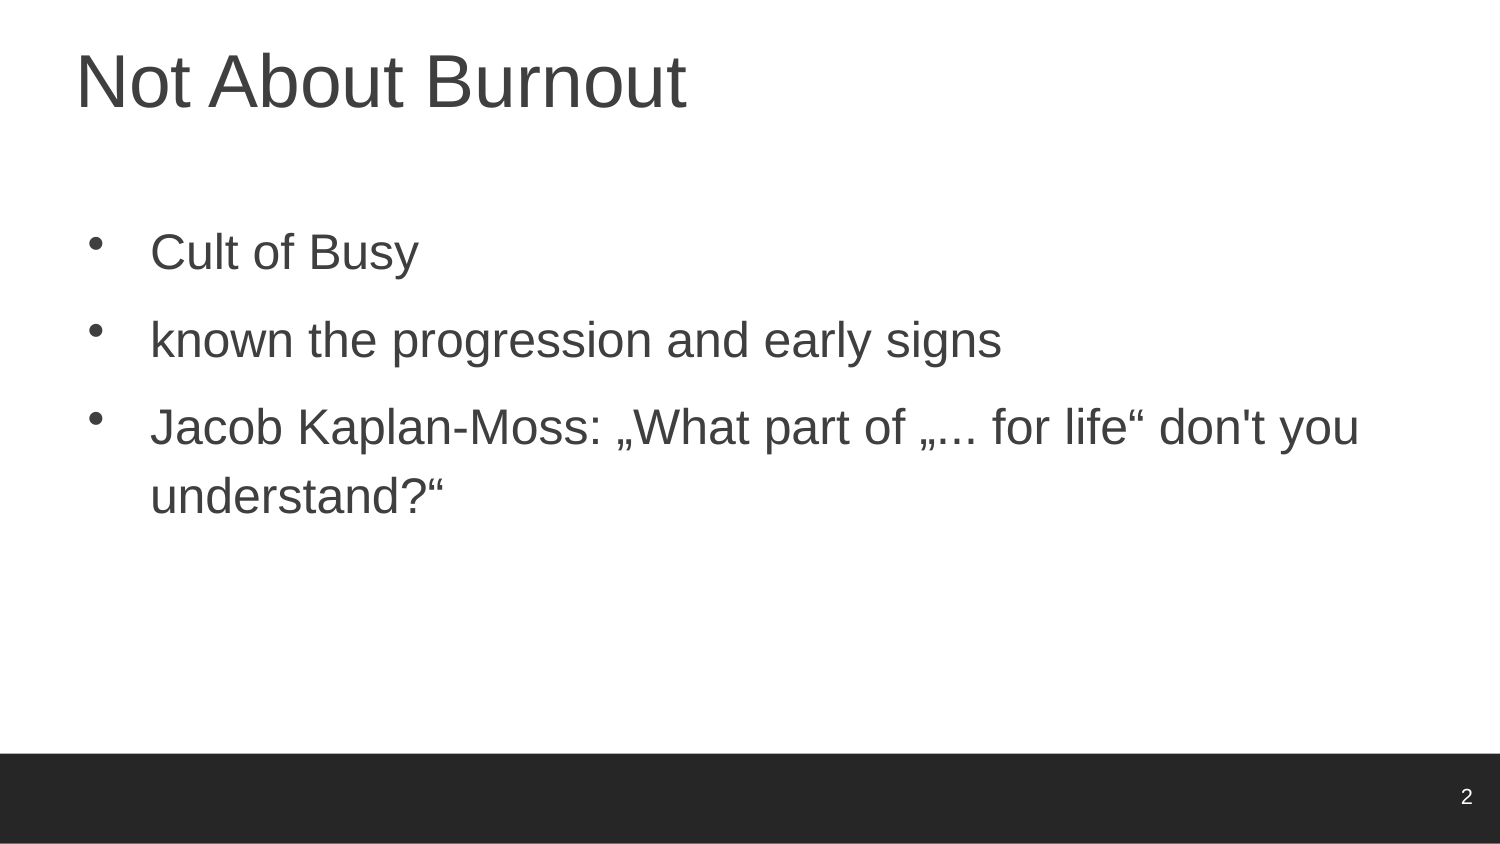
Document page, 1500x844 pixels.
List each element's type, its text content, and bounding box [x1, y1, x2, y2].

list Cult of Busy known the progression and early signs Jacob Kaplan-Moss: „What part of „... for life“ don't you understand?“ [75, 210, 1425, 731]
title Not About Burnout [75, 32, 1425, 185]
